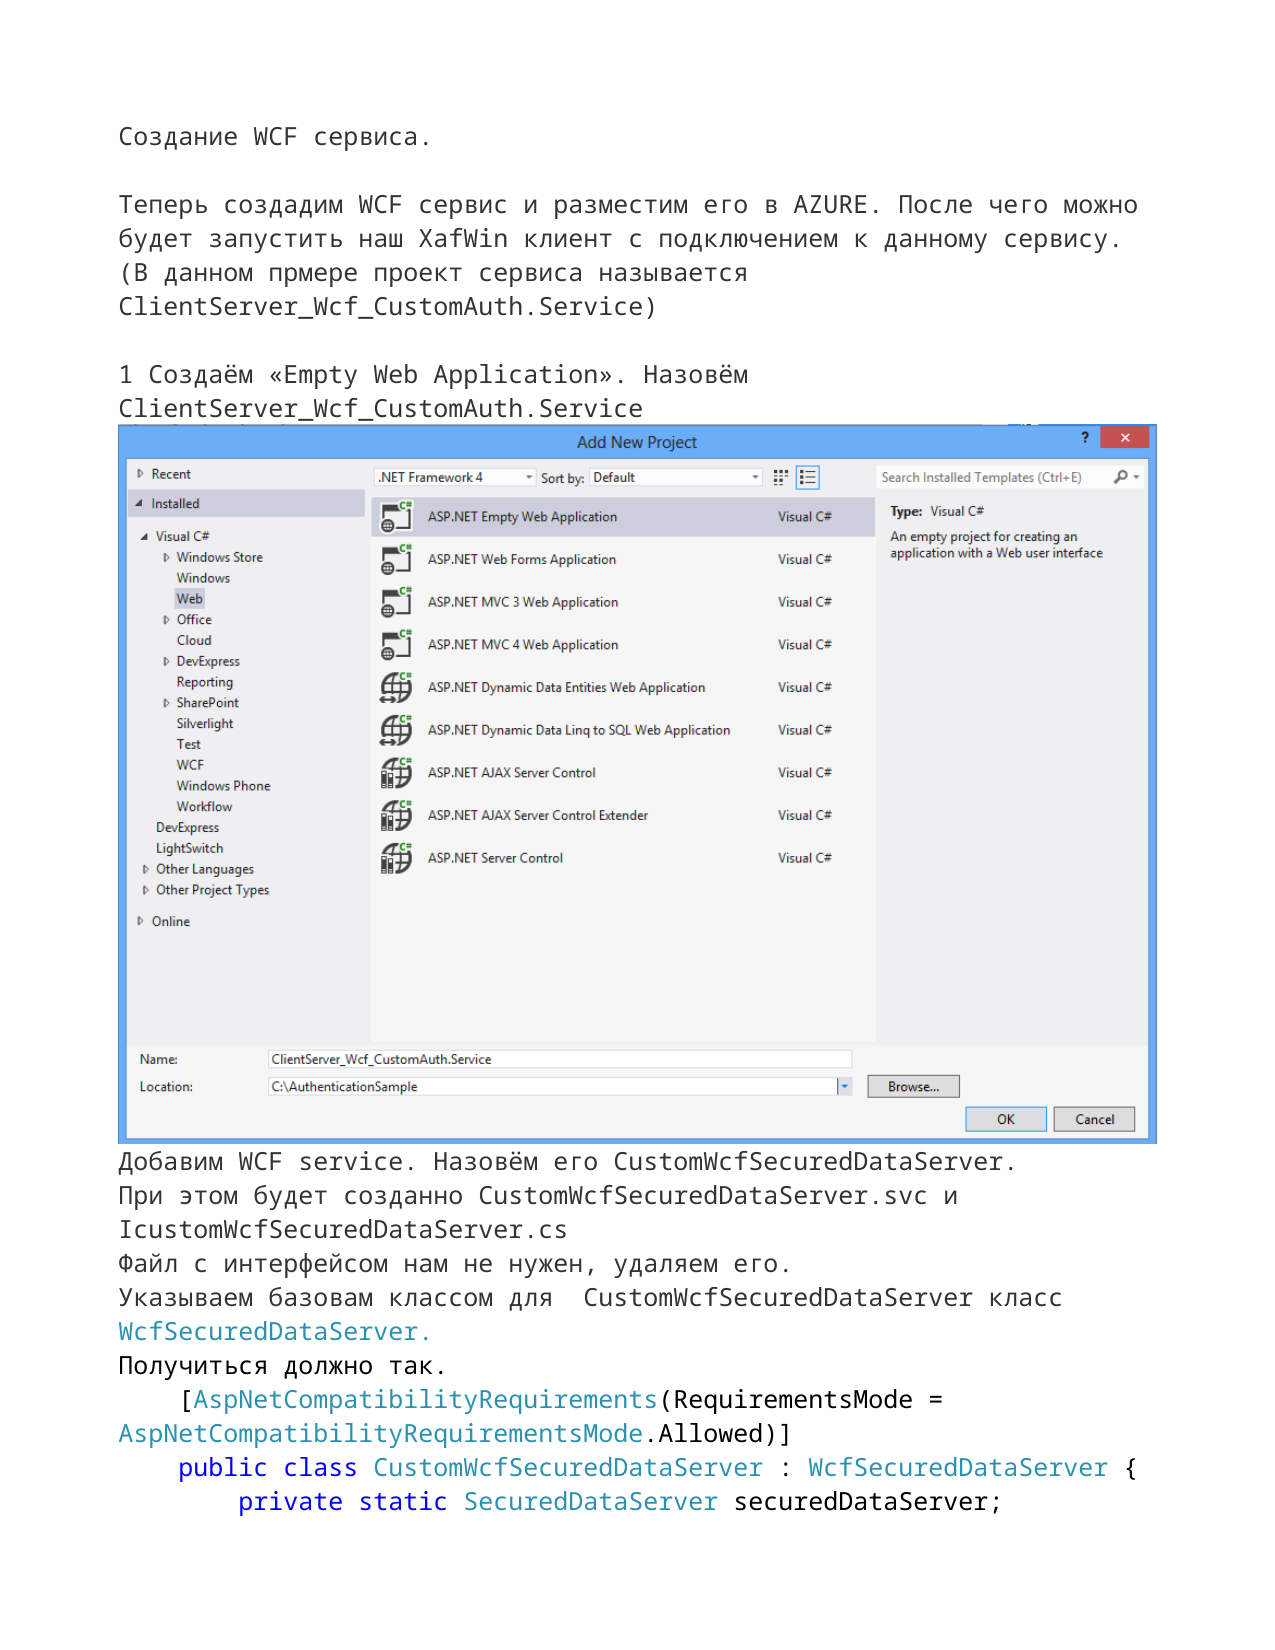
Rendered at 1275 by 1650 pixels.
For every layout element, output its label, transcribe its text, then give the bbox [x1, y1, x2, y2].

text Добавим WCF service. Назовём его CustomWcfSecuredDataServer. [118, 1144, 1157, 1177]
text При этом будет созданно CustomWcfSecuredDataServer.svc и IcustomWcfSecuredDataServer.cs [118, 1177, 1157, 1246]
text [AspNetCompatibilityRequirements(RequirementsMode = AspNetCompatibilityRequirementsMode.Allowed)] [118, 1382, 1157, 1450]
text public class CustomWcfSecuredDataServer : WcfSecuredDataServer { [118, 1450, 1157, 1484]
text Получиться должно так. [118, 1348, 1157, 1382]
text Создание WCF сервиса. [118, 118, 1157, 152]
text Теперь создадим WCF сервис и разместим его в AZURE. После чего можно будет запустить наш XafWin клиент с подключением к данному сервису. [118, 186, 1157, 254]
text (В данном прмере проект сервиса называется ClientServer_Wcf_CustomAuth.Service) [118, 254, 1157, 322]
text private static SecuredDataServer securedDataServer; [118, 1484, 1157, 1518]
text Указываем базовам классом для CustomWcfSecuredDataServer класс WcfSecuredDataServer. [118, 1279, 1157, 1348]
text Файл с интерфейсом нам не нужен, удаляем его. [118, 1246, 1157, 1279]
text 1 Создаём «Empty Web Application». Назовём ClientServer_Wcf_CustomAuth.Service [118, 357, 1157, 424]
